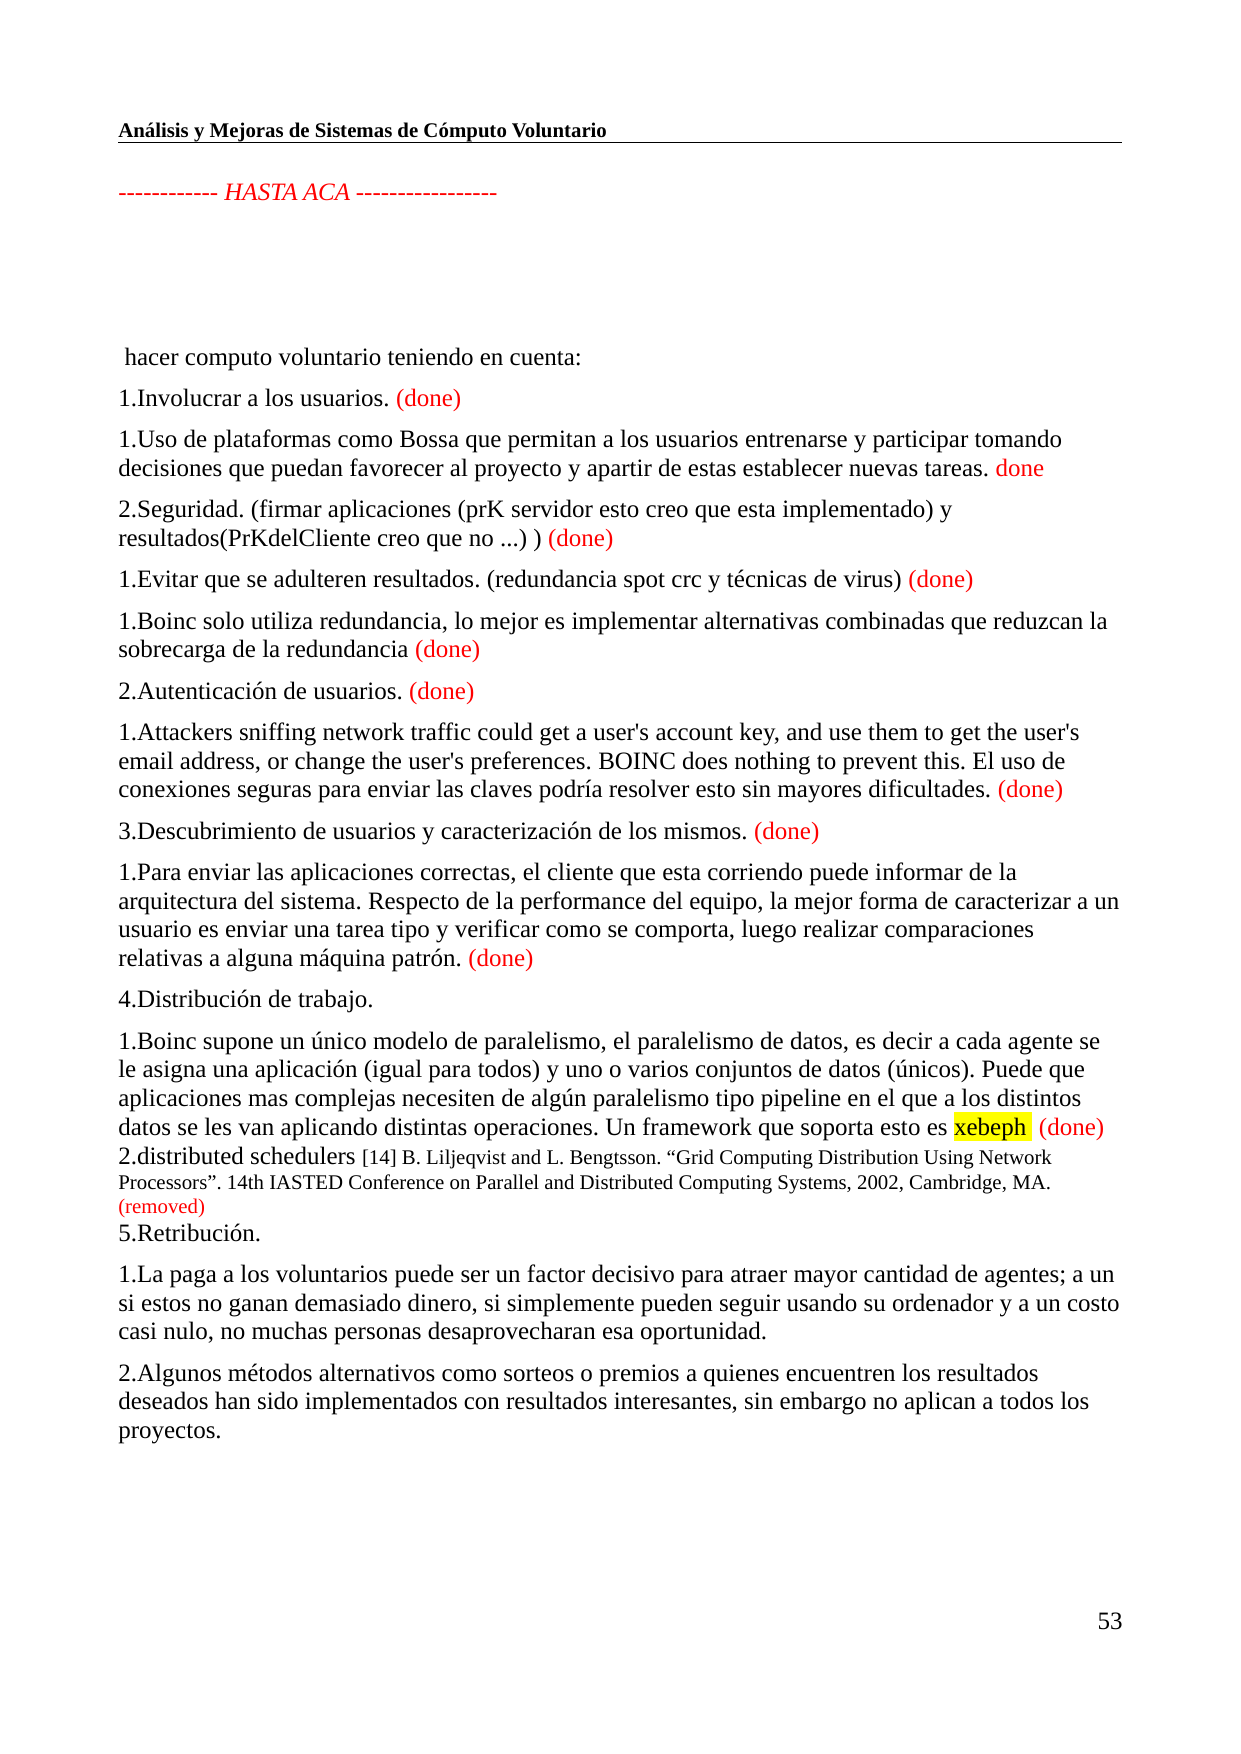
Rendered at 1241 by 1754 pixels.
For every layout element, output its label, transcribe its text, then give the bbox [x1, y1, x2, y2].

list Boinc supone un único modelo de paralelismo, el paralelismo de datos, es decir a cada agente se le asigna una aplicación (igual para todos) y uno o varios conjuntos de datos (únicos). Puede que aplicaciones mas complejas necesiten de algún paralelismo tipo pipeline en el que a los distintos datos se les van aplicando distintas operaciones. Un framework que soporta esto es xebeph (done) [118, 1026, 1122, 1141]
text ------------ HASTA ACA ----------------- [118, 177, 1122, 206]
text hacer computo voluntario teniendo en cuenta: [118, 342, 1122, 371]
list Descubrimiento de usuarios y caracterización de los mismos. (done) [118, 816, 1122, 844]
list Distribución de trabajo. [118, 984, 1122, 1013]
list Attackers sniffing network traffic could get a user's account key, and use them to get the user's email address, or change the user's preferences. BOINC does nothing to prevent this. El uso de conexiones seguras para enviar las claves podría resolver esto sin mayores dificultades. (done) [118, 717, 1122, 803]
list Autenticación de usuarios. (done) [118, 676, 1122, 704]
list Uso de plataformas como Bossa que permitan a los usuarios entrenarse y participar tomando decisiones que puedan favorecer al proyecto y apartir de estas establecer nuevas tareas. done [118, 424, 1122, 482]
list Para enviar las aplicaciones correctas, el cliente que esta corriendo puede informar de la arquitectura del sistema. Respecto de la performance del equipo, la mejor forma de caracterizar a un usuario es enviar una tarea tipo y verificar como se comporta, luego realizar comparaciones relativas a alguna máquina patrón. (done) [118, 857, 1122, 972]
list Boinc solo utiliza redundancia, lo mejor es implementar alternativas combinadas que reduzcan la sobrecarga de la redundancia (done) [118, 606, 1122, 663]
list Algunos métodos alternativos como sorteos o premios a quienes encuentren los resultados deseados han sido implementados con resultados interesantes, sin embargo no aplican a todos los proyectos. [118, 1358, 1122, 1444]
list Involucrar a los usuarios. (done) [118, 383, 1122, 412]
list Seguridad. (firmar aplicaciones (prK servidor esto creo que esta implementado) y resultados(PrKdelCliente creo que no ...) ) (done) [118, 494, 1122, 552]
list La paga a los voluntarios puede ser un factor decisivo para atraer mayor cantidad de agentes; a un si estos no ganan demasiado dinero, si simplemente pueden seguir usando su ordenador y a un costo casi nulo, no muchas personas desaprovecharan esa oportunidad. [118, 1259, 1122, 1345]
list Evitar que se adulteren resultados. (redundancia spot crc y técnicas de virus) (done) [118, 564, 1122, 593]
list Retribución. [118, 1218, 1122, 1246]
list distributed schedulers [14] B. Liljeqvist and L. Bengtsson. “Grid Computing Distribution Using Network Processors”. 14th IASTED Conference on Parallel and Distributed Computing Systems, 2002, Cambridge, MA. (removed) [118, 1141, 1122, 1218]
